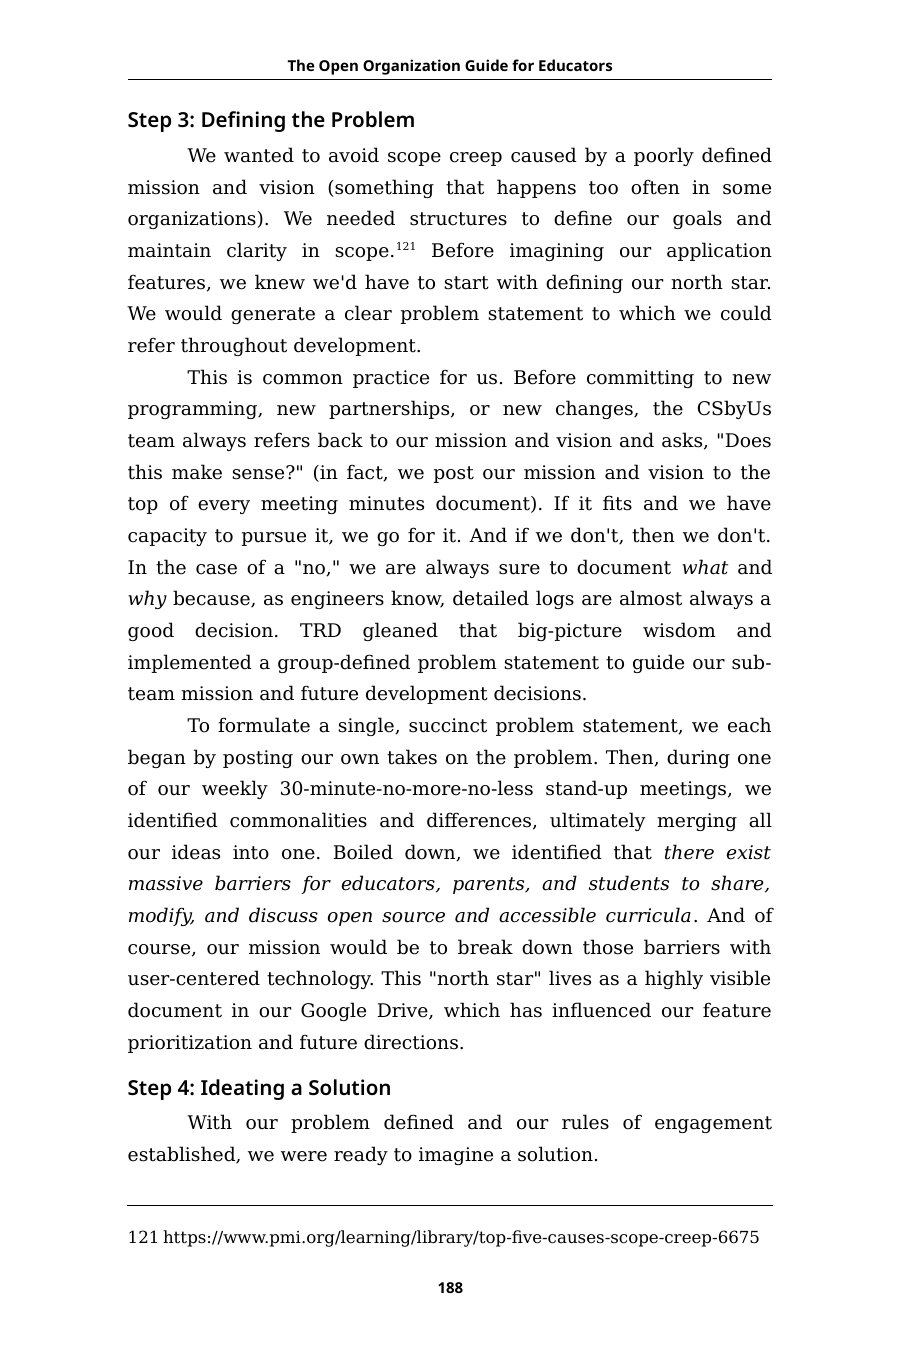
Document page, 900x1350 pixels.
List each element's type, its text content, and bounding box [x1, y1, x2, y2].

text With our problem defined and our rules of engagement established, we were ready to imagine a solution. [127, 1112, 772, 1166]
subtitle Step 3: Defining the Problem [127, 109, 772, 133]
text https://www.pmi.org/learning/library/top-five-causes-scope-creep-6675 [127, 1228, 772, 1247]
text We wanted to avoid scope creep caused by a poorly defined mission and vision (something that happens too often in some organizations). We needed structures to define our goals and maintain clarity in scope. Before imagining our application features, we knew we'd have to start with defining our north star. We would generate a clear problem statement to which we could refer throughout development. [127, 145, 772, 357]
subtitle Step 4: Ideating a Solution [127, 1076, 772, 1100]
text This is common practice for us. Before committing to new programming, new partnerships, or new changes, the CSbyUs team always refers back to our mission and vision and asks, "Does this make sense?" (in fact, we post our mission and vision to the top of every meeting minutes document). If it fits and we have capacity to pursue it, we go for it. And if we don't, then we don't. In the case of a "no," we are always sure to document what and why because, as engineers know, detailed logs are almost always a good decision. TRD gleaned that big-picture wisdom and implemented a group-defined problem statement to guide our sub-team mission and future development decisions. [127, 367, 772, 705]
text To formulate a single, succinct problem statement, we each began by posting our own takes on the problem. Then, during one of our weekly 30-minute-no-more-no-less stand-up meetings, we identified commonalities and differences, ultimately merging all our ideas into one. Boiled down, we identified that there exist massive barriers for educators, parents, and students to share, modify, and discuss open source and accessible curricula. And of course, our mission would be to break down those barriers with user-centered technology. This "north star" lives as a highly visible document in our Google Drive, which has influenced our feature prioritization and future directions. [127, 715, 772, 1054]
